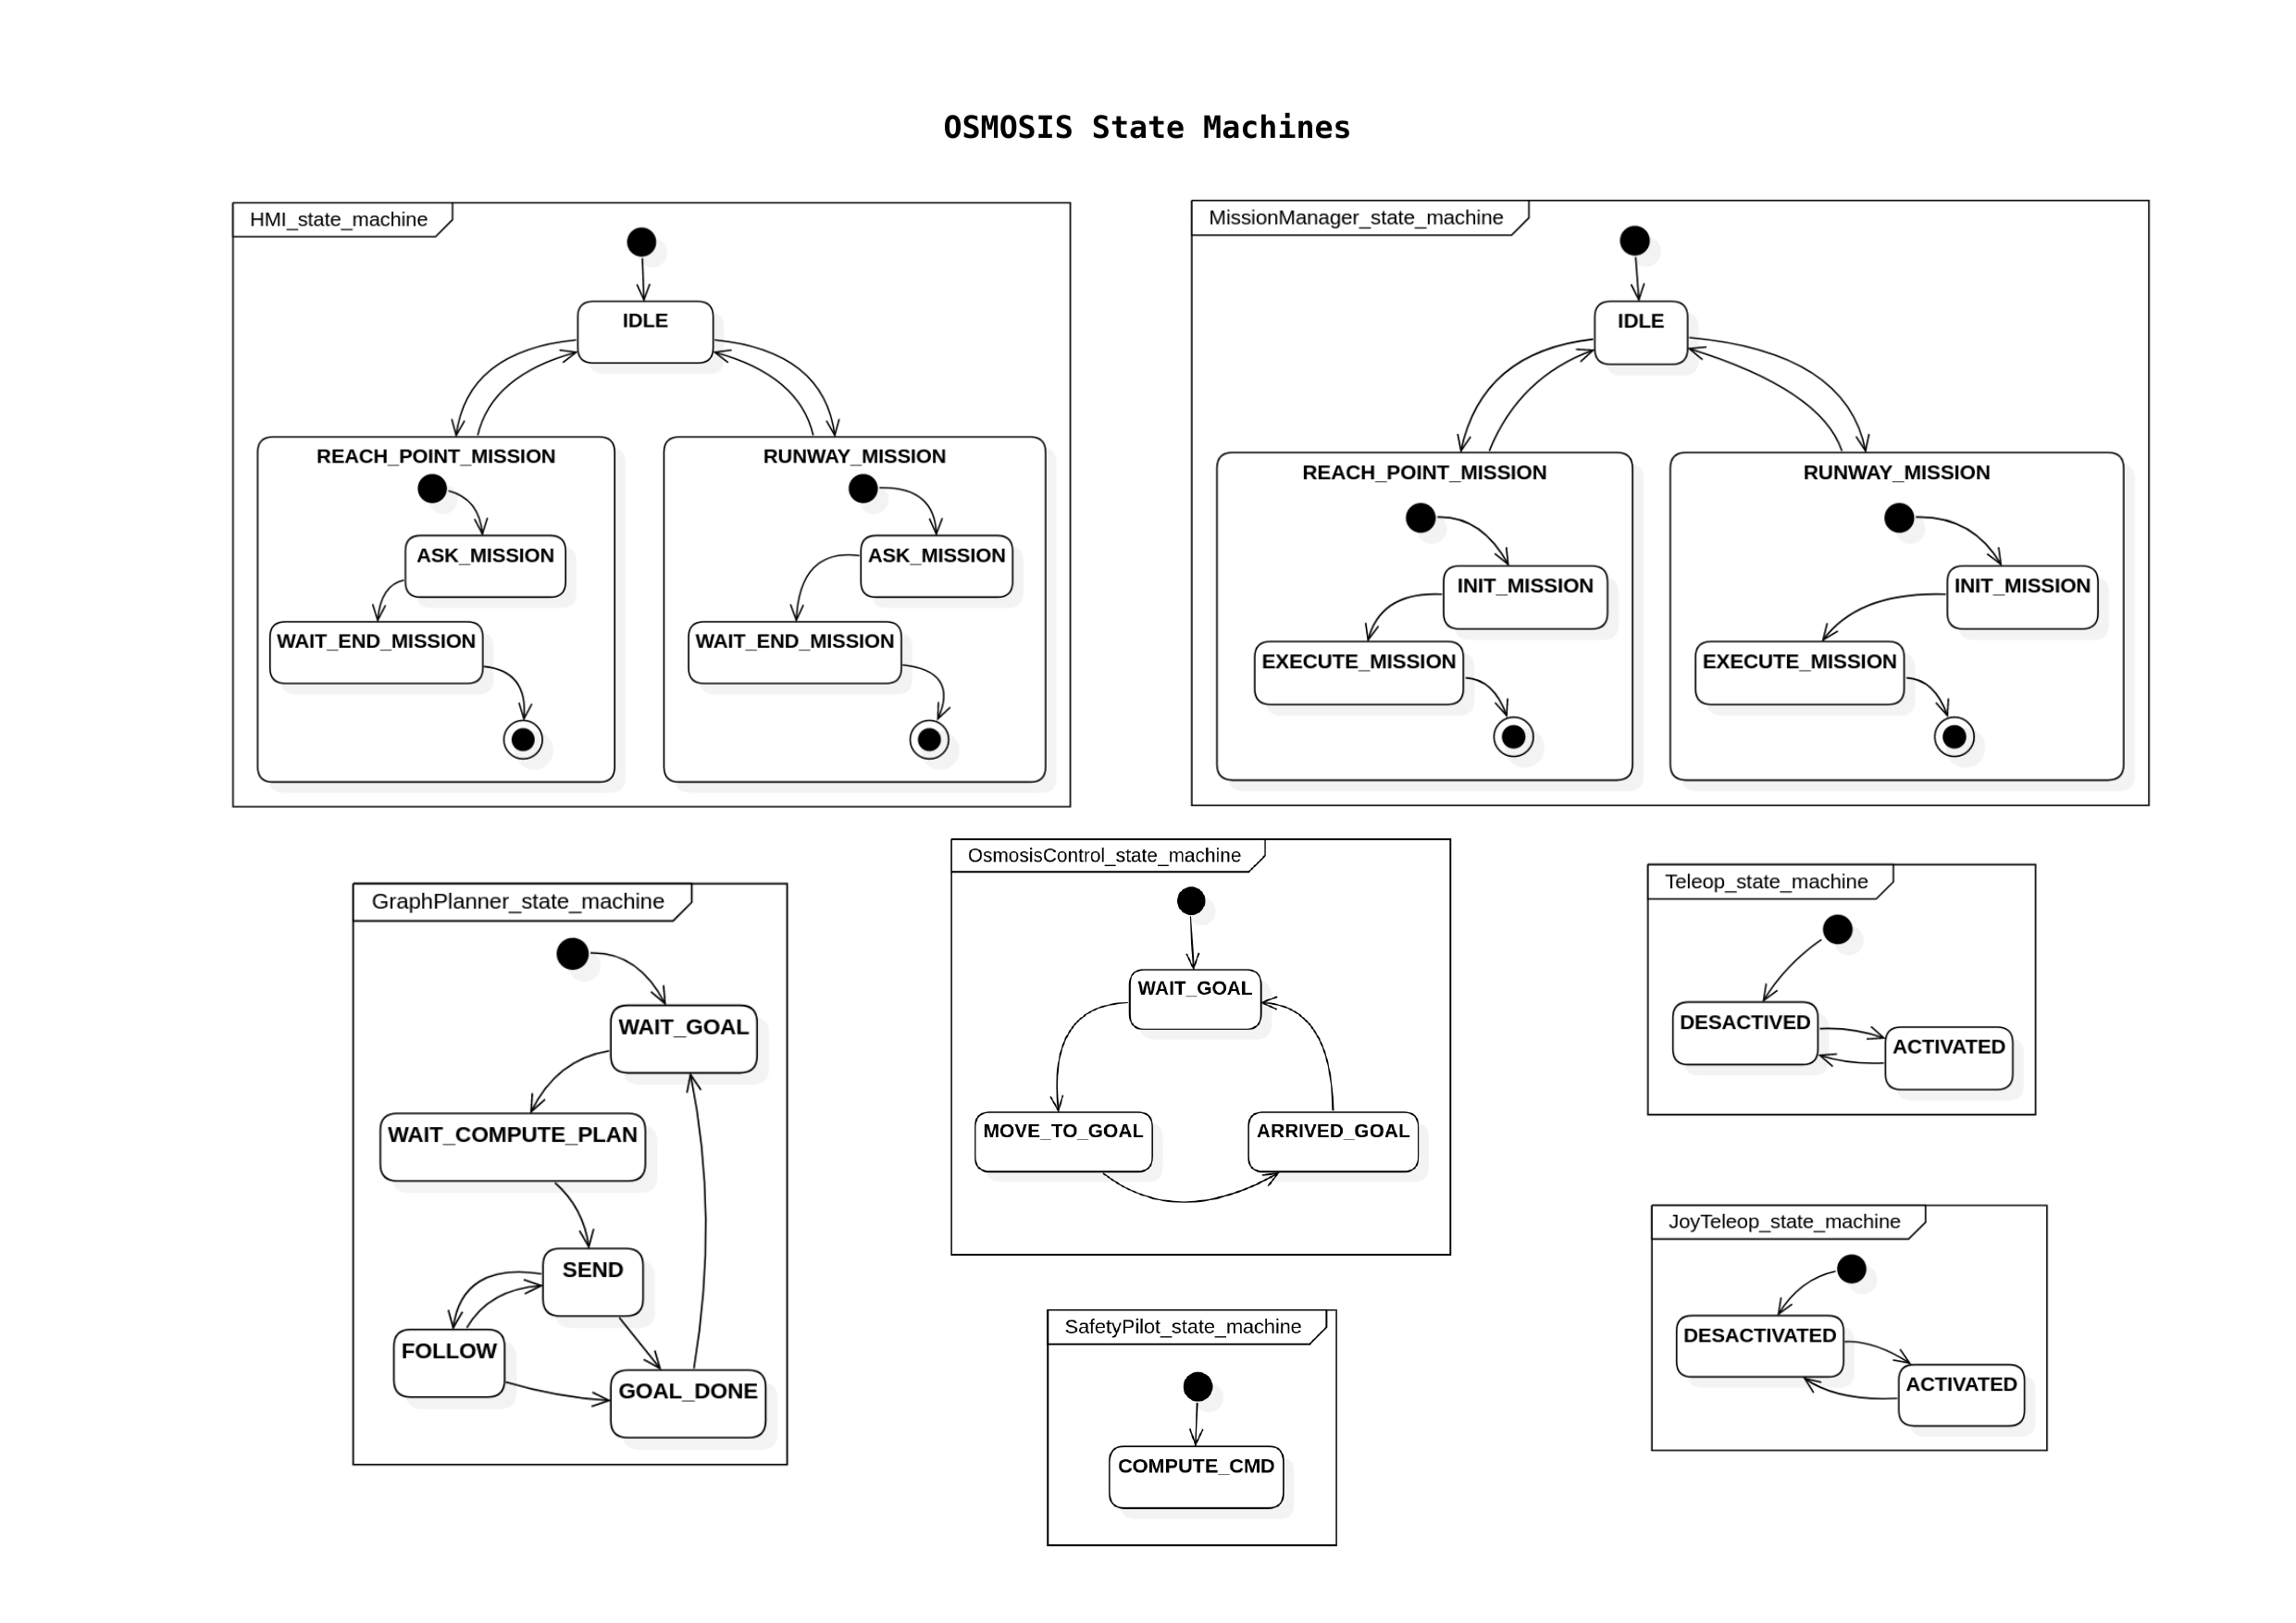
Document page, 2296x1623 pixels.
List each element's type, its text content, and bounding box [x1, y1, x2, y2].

picture [942, 832, 1457, 1262]
picture [1632, 1193, 2066, 1469]
picture [1036, 1295, 1349, 1561]
picture [1179, 187, 2160, 818]
picture [1635, 852, 2057, 1132]
picture [334, 871, 809, 1486]
picture [222, 195, 1077, 811]
text OSMOSIS State Machines [109, 109, 2186, 145]
